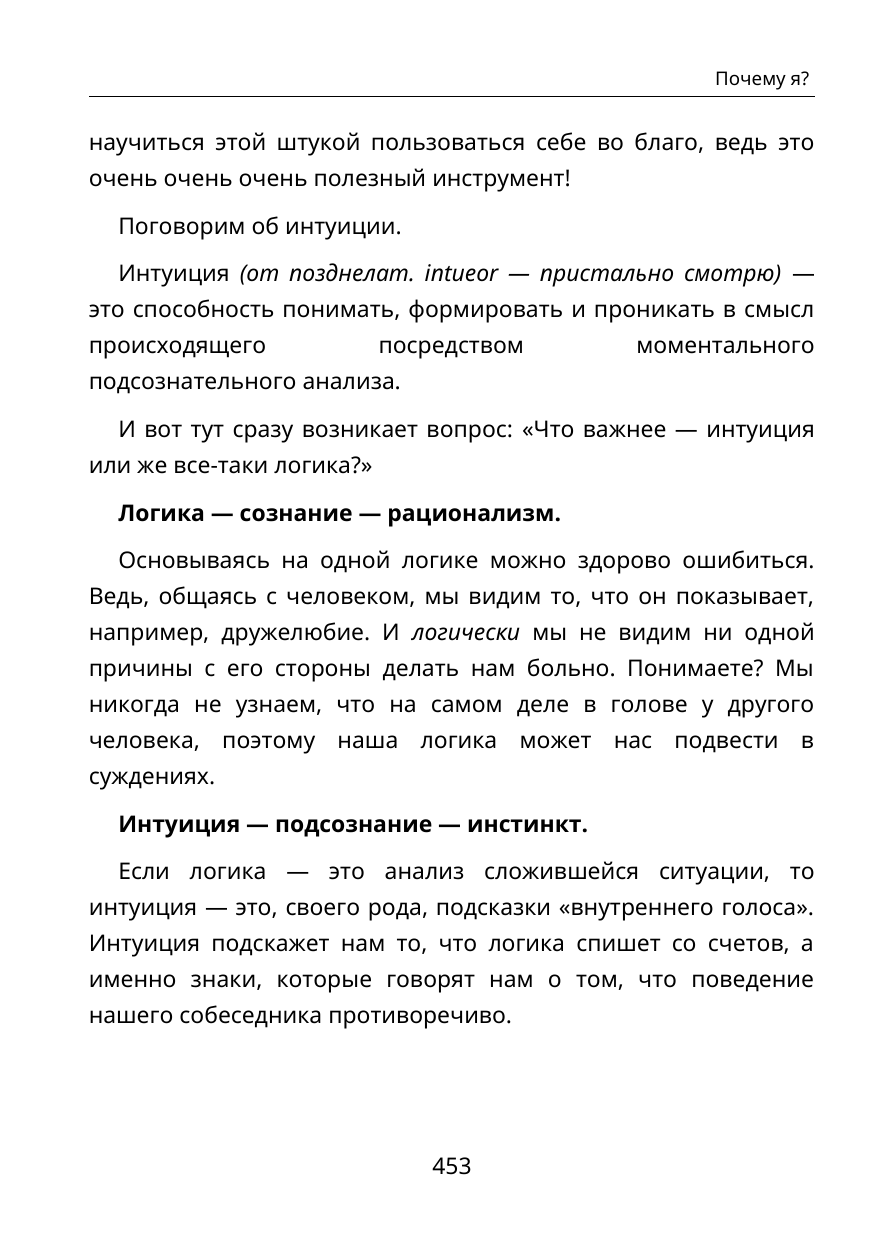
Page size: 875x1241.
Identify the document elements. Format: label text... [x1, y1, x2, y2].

text Основываясь на одной логике можно здорово ошибиться. Ведь, общаясь с человеком, мы видим то, что он показывает, например, дружелюбие. И логически мы не видим ни одной причины с его стороны делать нам больно. Понимаете? Мы никогда не узнаем, что на самом деле в голове у другого человека, поэтому наша логика может нас подвести в суждениях. [88, 544, 815, 791]
text Поговорим об интуиции. [88, 210, 815, 241]
text Интуиция — подсознание — инстинкт. [88, 808, 815, 839]
text научиться этой штукой пользоваться себе во благо, ведь это очень очень очень полезный инструмент! [88, 126, 815, 193]
text Логика — сознание — рационализм. [88, 497, 815, 528]
text Если логика — это анализ сложившейся ситуации, то интуиция — это, своего рода, подсказки «внутреннего голоса». Интуиция подскажет нам то, что логика спишет со счетов, а именно знаки, которые говорят нам о том, что поведение нашего собеседника противоречиво. [88, 855, 815, 1030]
text И вот тут сразу возникает вопрос: «Что важнее — интуиция или же все-таки логика?» [88, 413, 815, 480]
text Интуиция (от позднелат. intueor — пристально смотрю) — это способность понимать, формировать и проникать в смысл происходящего посредством моментального подсознательного анализа. [88, 257, 815, 396]
